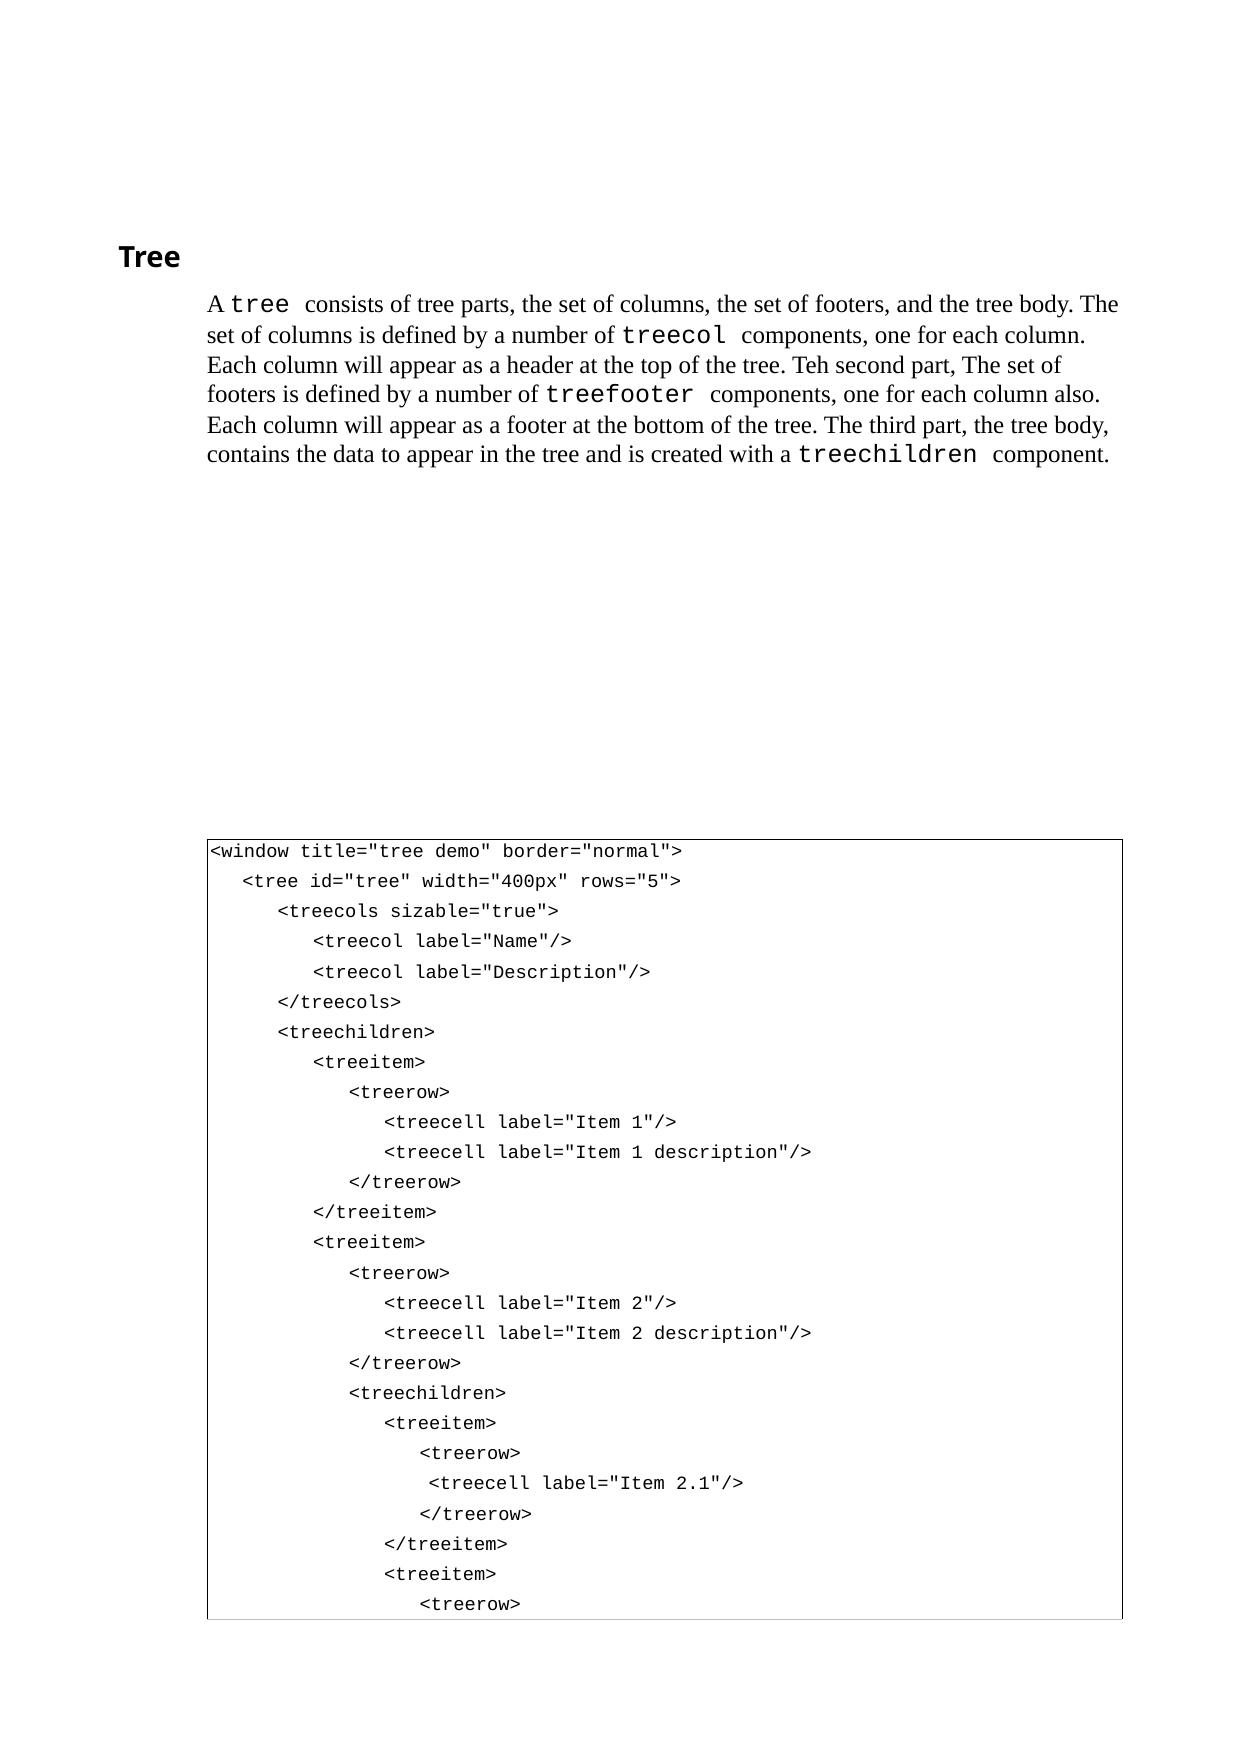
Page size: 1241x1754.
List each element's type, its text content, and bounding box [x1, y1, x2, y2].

text A tree consists of tree parts, the set of columns, the set of footers, and the tree body. The set of columns is defined by a number of treecol components, one for each column. Each column will appear as a header at the top of the tree. Teh second part, The set of footers is defined by a number of treefooter components, one for each column also. Each column will appear as a footer at the bottom of the tree. The third part, the tree body, contains the data to appear in the tree and is created with a treechildren component. [207, 289, 1122, 470]
subtitle Tree [118, 237, 1122, 276]
text </treeitem> [208, 1531, 1122, 1556]
text </treerow> [208, 1351, 1122, 1375]
text <treerow> [208, 1260, 1122, 1285]
text <treeitem> [208, 1230, 1122, 1254]
text </treerow> [208, 1501, 1122, 1526]
text <treechildren> [208, 1381, 1122, 1405]
text <window title="tree demo" border="normal"> [208, 840, 1122, 863]
text <tree id="tree" width="400px" rows="5"> [208, 869, 1122, 893]
text <treecell label="Item 1 description"/> [208, 1140, 1122, 1164]
text <treerow> [208, 1080, 1122, 1104]
text <treecol label="Name"/> [208, 929, 1122, 953]
text </treecols> [208, 989, 1122, 1014]
text <treeitem> [208, 1050, 1122, 1074]
text </treerow> [208, 1170, 1122, 1194]
text <treerow> [208, 1441, 1122, 1465]
text <treeitem> [208, 1411, 1122, 1435]
text <treecell label="Item 1"/> [208, 1110, 1122, 1134]
text <treecell label="Item 2"/> [208, 1291, 1122, 1315]
text <treerow> [208, 1592, 1122, 1619]
text <treeitem> [208, 1561, 1122, 1586]
text <treecols sizable="true"> [208, 899, 1122, 923]
text <treechildren> [208, 1019, 1122, 1044]
text </treeitem> [208, 1200, 1122, 1224]
text <treecol label="Description"/> [208, 959, 1122, 984]
text <treecell label="Item 2 description"/> [208, 1321, 1122, 1345]
text <treecell label="Item 2.1"/> [208, 1471, 1122, 1495]
